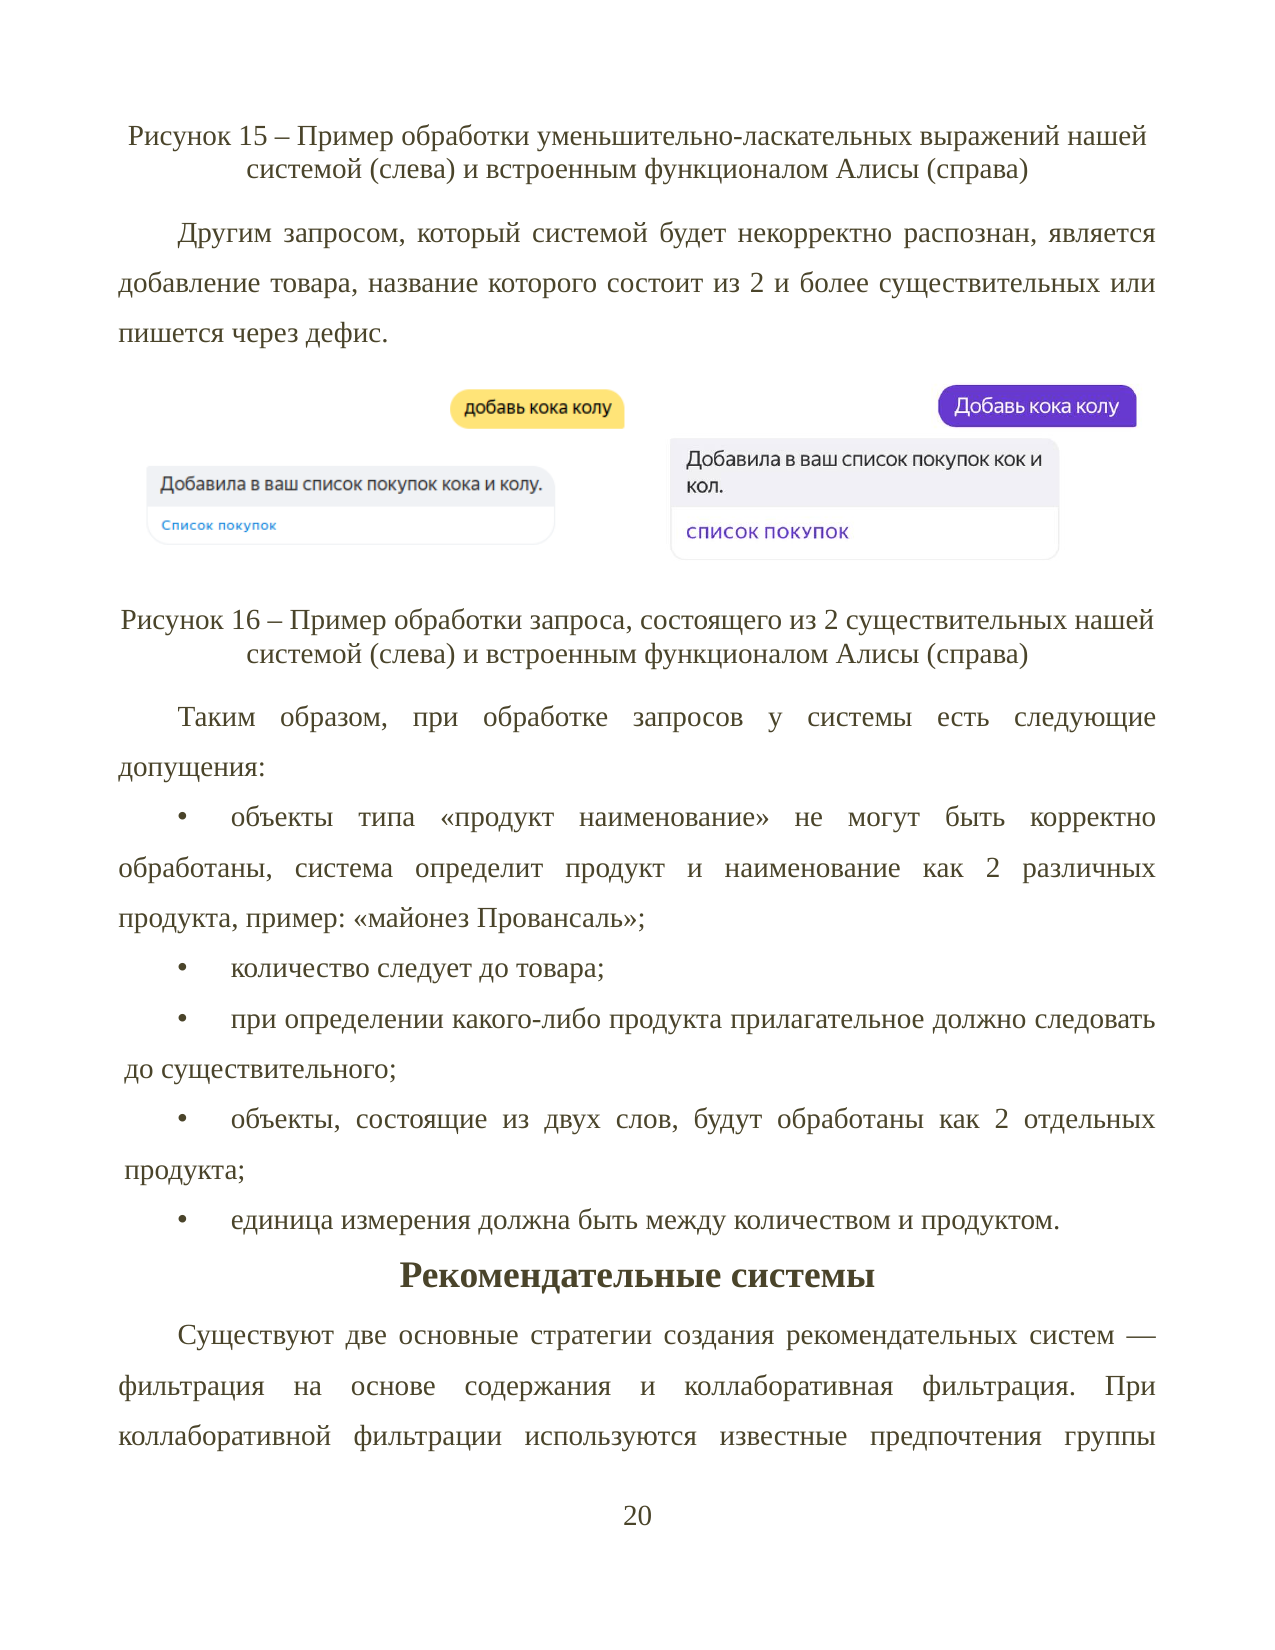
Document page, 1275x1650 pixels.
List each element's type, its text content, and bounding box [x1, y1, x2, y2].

list при определении какого-либо продукта прилагательное должно следовать до существительного; [124, 1001, 1157, 1085]
list единица измерения должна быть между количеством и продуктом. [124, 1202, 1157, 1236]
table_header [649, 366, 1157, 602]
subtitle Рекомендательные системы [118, 1253, 1157, 1296]
text Таким образом, при обработке запросов у системы есть следующие допущения: [118, 699, 1157, 783]
text Существуют две основные стратегии создания рекомендательных систем — фильтрация на основе содержания и коллаборативная фильтрация. При коллаборативной фильтрации используются известные предпочтения группы [118, 1317, 1157, 1452]
picture [135, 372, 643, 567]
list объекты, состоящие из двух слов, будут обработаны как 2 отдельных продукта; [124, 1102, 1157, 1186]
table_header [129, 366, 648, 602]
subtitle Рисунок 15 – Пример обработки уменьшительно-ласкательных выражений нашей системой (слева) и встроенным функционалом Алисы (справа) [118, 118, 1157, 185]
picture [654, 382, 1152, 490]
list количество следует до товара; [124, 950, 1157, 984]
subtitle Рисунок 16 – Пример обработки запроса, состоящего из 2 существительных нашей системой (слева) и встроенным функционалом Алисы (справа) [118, 602, 1157, 669]
text Другим запросом, который системой будет некорректно распознан, является добавление товара, название которого состоит из 2 и более существительных или пишется через дефис. [118, 215, 1157, 349]
list объекты типа «продукт наименование» не могут быть корректно обработаны, система определит продукт и наименование как 2 различных продукта, пример: «майонез Провансаль»; [118, 799, 1157, 934]
